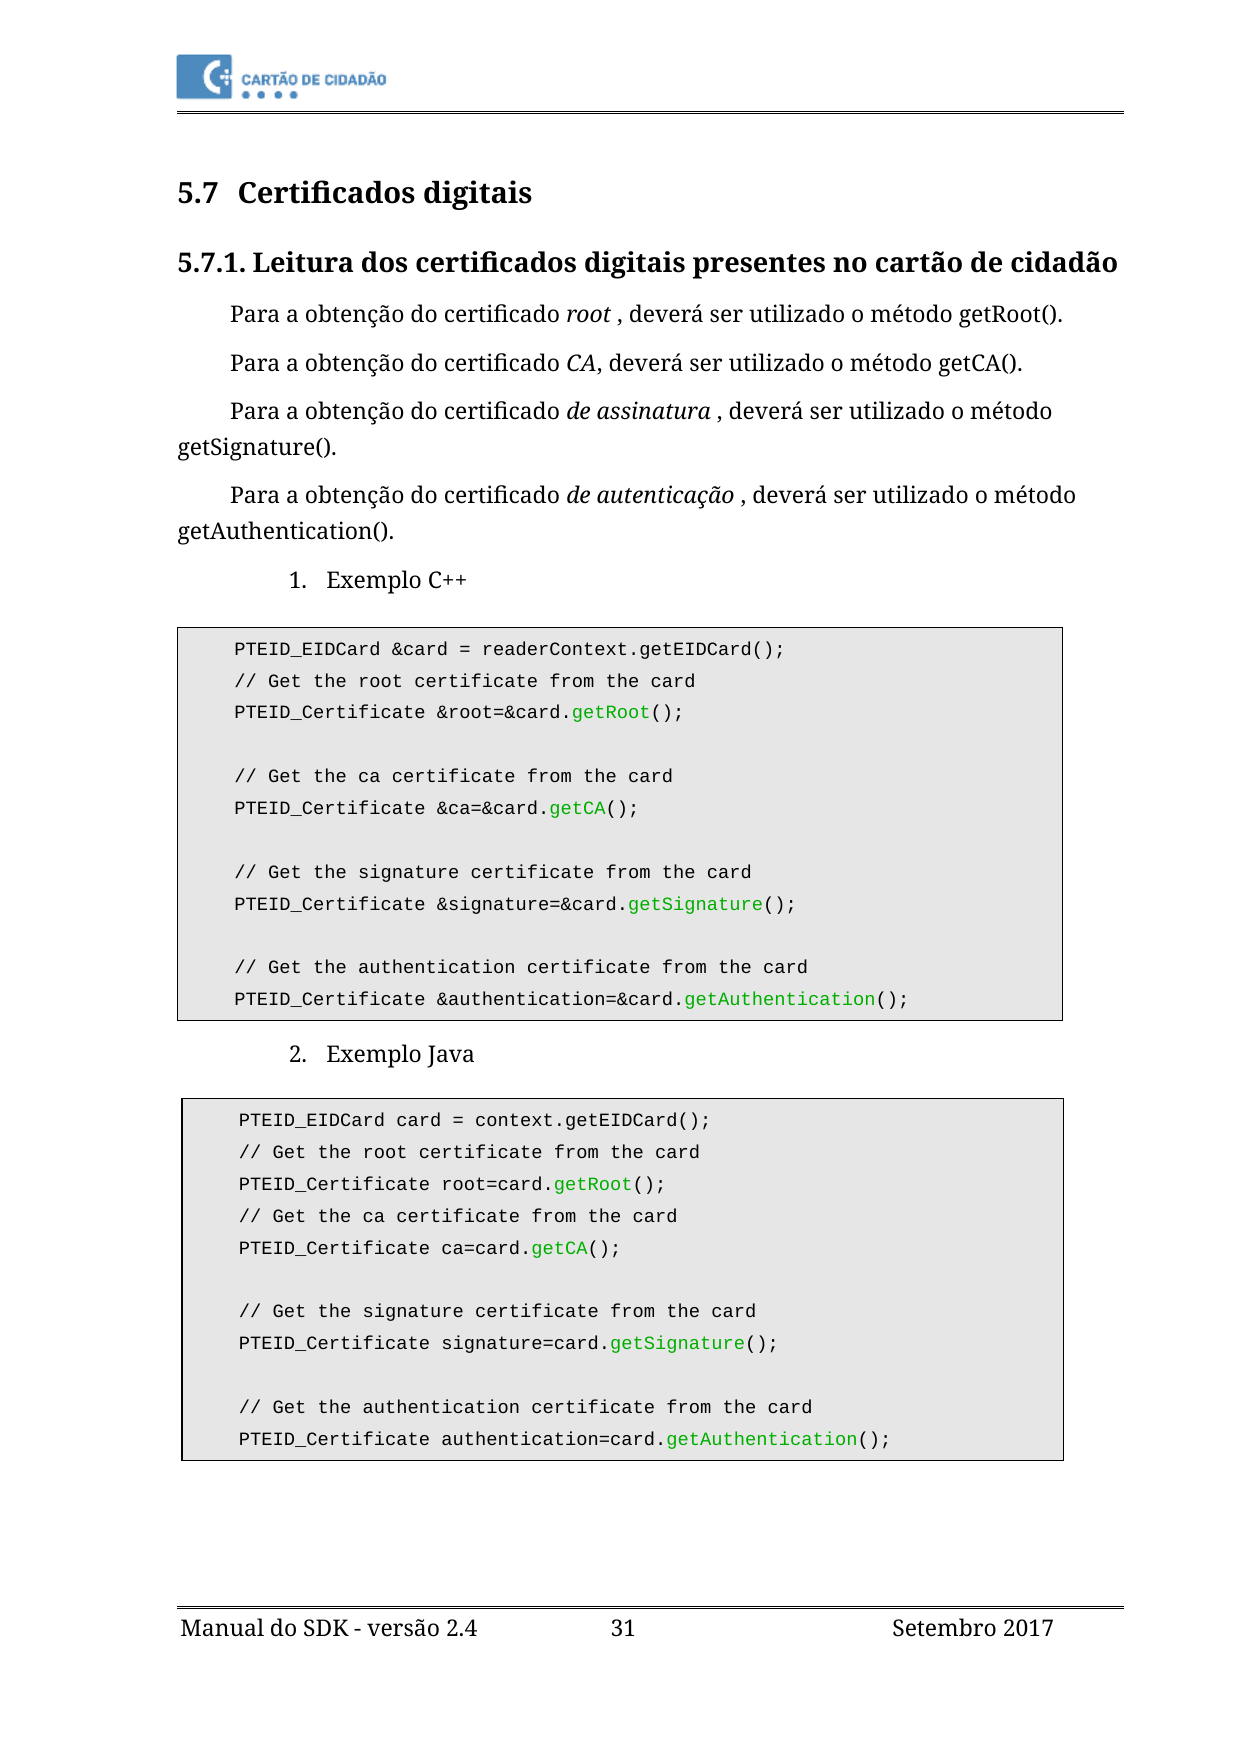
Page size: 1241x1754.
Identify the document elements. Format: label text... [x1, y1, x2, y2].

list // Get the signature certificate from the card [178, 863, 1062, 884]
text // Get the ca certificate from the card [183, 1207, 1063, 1228]
subtitle Leitura dos certificados digitais presentes no cartão de cidadão [177, 243, 1124, 280]
list // Get the ca certificate from the card [178, 767, 1062, 788]
text Para a obtenção do certificado root , deverá ser utilizado o método getRoot(). [177, 298, 1124, 329]
text PTEID_Certificate ca=card.getCA(); [183, 1238, 1063, 1260]
list PTEID_Certificate &root=&card.getRoot(); [178, 703, 1062, 724]
text PTEID_Certificate root=card.getRoot(); [183, 1175, 1063, 1196]
list PTEID_Certificate &authentication=&card.getAuthentication(); [178, 990, 1062, 1011]
list Exemplo C++ [288, 564, 1124, 595]
text // Get the signature certificate from the card [183, 1302, 1063, 1323]
picture [174, 49, 428, 106]
subtitle Certificados digitais [177, 173, 1124, 212]
text Para a obtenção do certificado de assinatura , deverá ser utilizado o método getSignature(). [177, 395, 1124, 462]
list // Get the root certificate from the card [178, 671, 1062, 693]
text // Get the root certificate from the card [183, 1143, 1063, 1164]
list Exemplo Java [288, 612, 1124, 1069]
text Para a obtenção do certificado de autenticação , deverá ser utilizado o método getAuthentication(). [177, 479, 1124, 547]
list PTEID_EIDCard &card = readerContext.getEIDCard(); [178, 639, 1062, 661]
text PTEID_EIDCard card = context.getEIDCard(); [183, 1111, 1063, 1132]
list PTEID_Certificate &ca=&card.getCA(); [178, 799, 1062, 820]
list // Get the authentication certificate from the card [178, 958, 1062, 979]
list PTEID_Certificate &signature=&card.getSignature(); [178, 894, 1062, 916]
text PTEID_Certificate authentication=card.getAuthentication(); [183, 1430, 1063, 1451]
text PTEID_Certificate signature=card.getSignature(); [183, 1334, 1063, 1355]
text // Get the authentication certificate from the card [183, 1398, 1063, 1419]
text Para a obtenção do certificado CA, deverá ser utilizado o método getCA(). [177, 347, 1124, 378]
